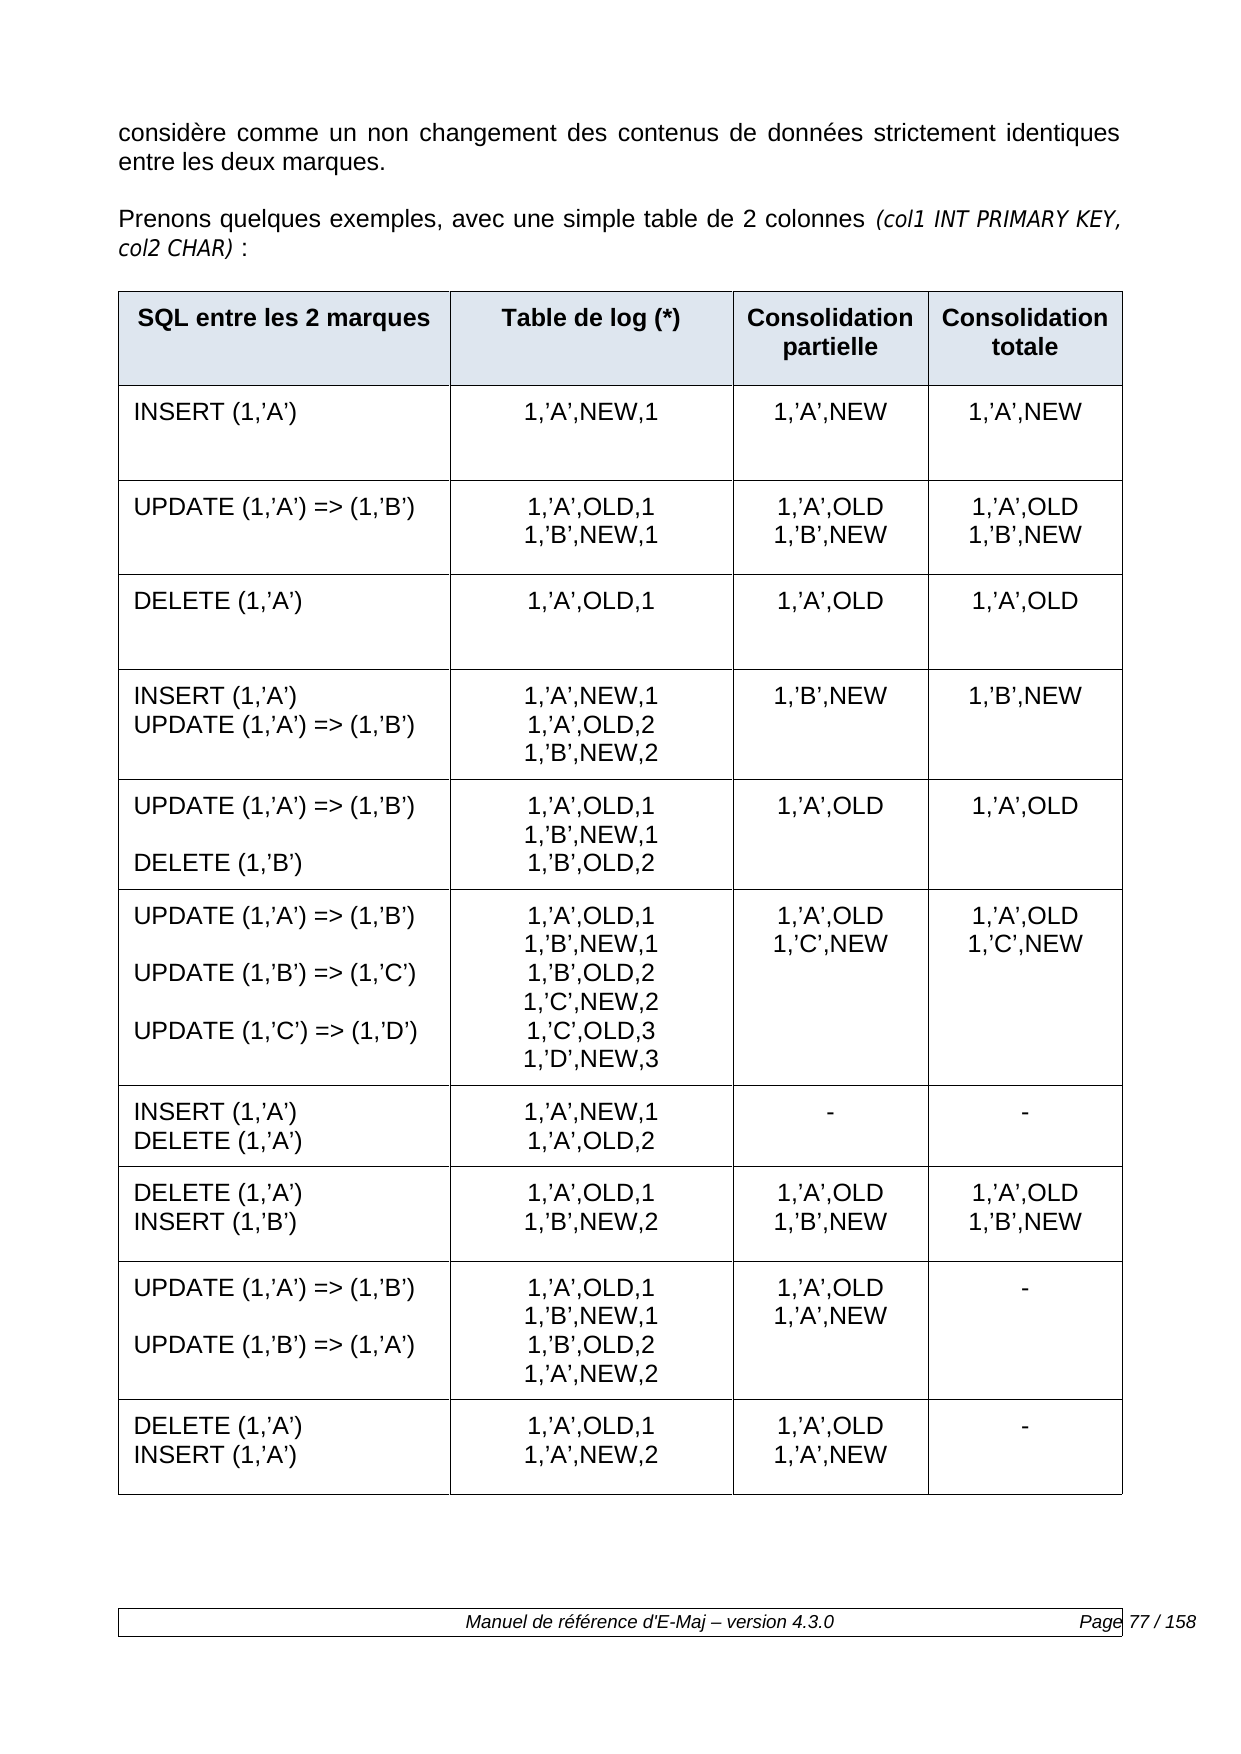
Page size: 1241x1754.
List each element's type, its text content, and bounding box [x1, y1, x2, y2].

table_cell 1,’A’,OLD,1 1,’B’,NEW,1 1,’B’,OLD,2 1,’C’,NEW,2 1,’C’,OLD,3 1,’D’,NEW,3 [451, 890, 732, 1085]
table_cell 1,’A’,NEW [929, 386, 1122, 480]
table_cell UPDATE (1,’A’) => (1,’B’) [119, 481, 449, 574]
table_cell 1,’A’,OLD,1 1,’B’,NEW,2 [451, 1167, 732, 1261]
table_cell 1,’A’,OLD 1,’A’,NEW [734, 1400, 928, 1494]
table_cell 1,’A’,OLD [929, 780, 1122, 889]
table_cell 1,’A’,OLD,1 1,’B’,NEW,1 [451, 481, 732, 574]
table_cell 1,’A’,NEW,1 [451, 386, 732, 480]
table_cell 1,’A’,NEW,1 1,’A’,OLD,2 [451, 1086, 732, 1166]
table_cell 1,’A’,OLD 1,’B’,NEW [929, 481, 1122, 574]
table_cell 1,’A’,NEW,1 1,’A’,OLD,2 1,’B’,NEW,2 [451, 670, 732, 779]
table_cell INSERT (1,’A’) UPDATE (1,’A’) => (1,’B’) [119, 670, 449, 779]
text considère comme un non changement des contenus de données strictement identiques entre les deux marques. [118, 118, 1122, 176]
text Prenons quelques exemples, avec une simple table de 2 colonnes (col1 INT PRIMARY KEY, col2 CHAR) : [118, 204, 1122, 262]
table_cell 1,’A’,OLD,1 1,’B’,NEW,1 1,’B’,OLD,2 1,’A’,NEW,2 [451, 1262, 732, 1399]
table_cell 1,’A’,OLD,1 1,’B’,NEW,1 1,’B’,OLD,2 [451, 780, 732, 889]
table_cell - [929, 1400, 1122, 1494]
table_cell 1,’A’,OLD 1,’C’,NEW [929, 890, 1122, 1085]
table_cell - [929, 1086, 1122, 1166]
table_cell INSERT (1,’A’) DELETE (1,’A’) [119, 1086, 449, 1166]
table_cell 1,’A’,OLD 1,’B’,NEW [734, 1167, 928, 1261]
table_header Consolidation totale [929, 292, 1122, 385]
table_cell UPDATE (1,’A’) => (1,’B’) DELETE (1,’B’) [119, 780, 449, 889]
table_cell - [734, 1086, 928, 1166]
table_cell 1,’A’,OLD 1,’B’,NEW [734, 481, 928, 574]
table_cell 1,’B’,NEW [929, 670, 1122, 779]
table_cell DELETE (1,’A’) INSERT (1,’B’) [119, 1167, 449, 1261]
table_cell 1,’A’,OLD,1 1,’A’,NEW,2 [451, 1400, 732, 1494]
table_cell DELETE (1,’A’) [119, 575, 449, 669]
table_cell UPDATE (1,’A’) => (1,’B’) UPDATE (1,’B’) => (1,’A’) [119, 1262, 449, 1399]
table_cell 1,’A’,OLD [734, 780, 928, 889]
table_header Consolidation partielle [734, 292, 928, 385]
table_cell 1,’A’,OLD,1 [451, 575, 732, 669]
table_cell - [929, 1262, 1122, 1399]
table_cell 1,’A’,OLD 1,’B’,NEW [929, 1167, 1122, 1261]
table_cell 1,’A’,OLD [734, 575, 928, 669]
table_cell 1,’A’,OLD 1,’A’,NEW [734, 1262, 928, 1399]
table_cell DELETE (1,’A’) INSERT (1,’A’) [119, 1400, 449, 1494]
table_header Table de log (*) [451, 292, 732, 385]
table_cell INSERT (1,’A’) [119, 386, 449, 480]
table_cell 1,’A’,OLD [929, 575, 1122, 669]
table_cell UPDATE (1,’A’) => (1,’B’) UPDATE (1,’B’) => (1,’C’) UPDATE (1,’C’) => (1,’D’) [119, 890, 449, 1085]
table_header SQL entre les 2 marques [119, 292, 449, 385]
table_cell 1,’B’,NEW [734, 670, 928, 779]
table_cell 1,’A’,OLD 1,’C’,NEW [734, 890, 928, 1085]
table_cell 1,’A’,NEW [734, 386, 928, 480]
